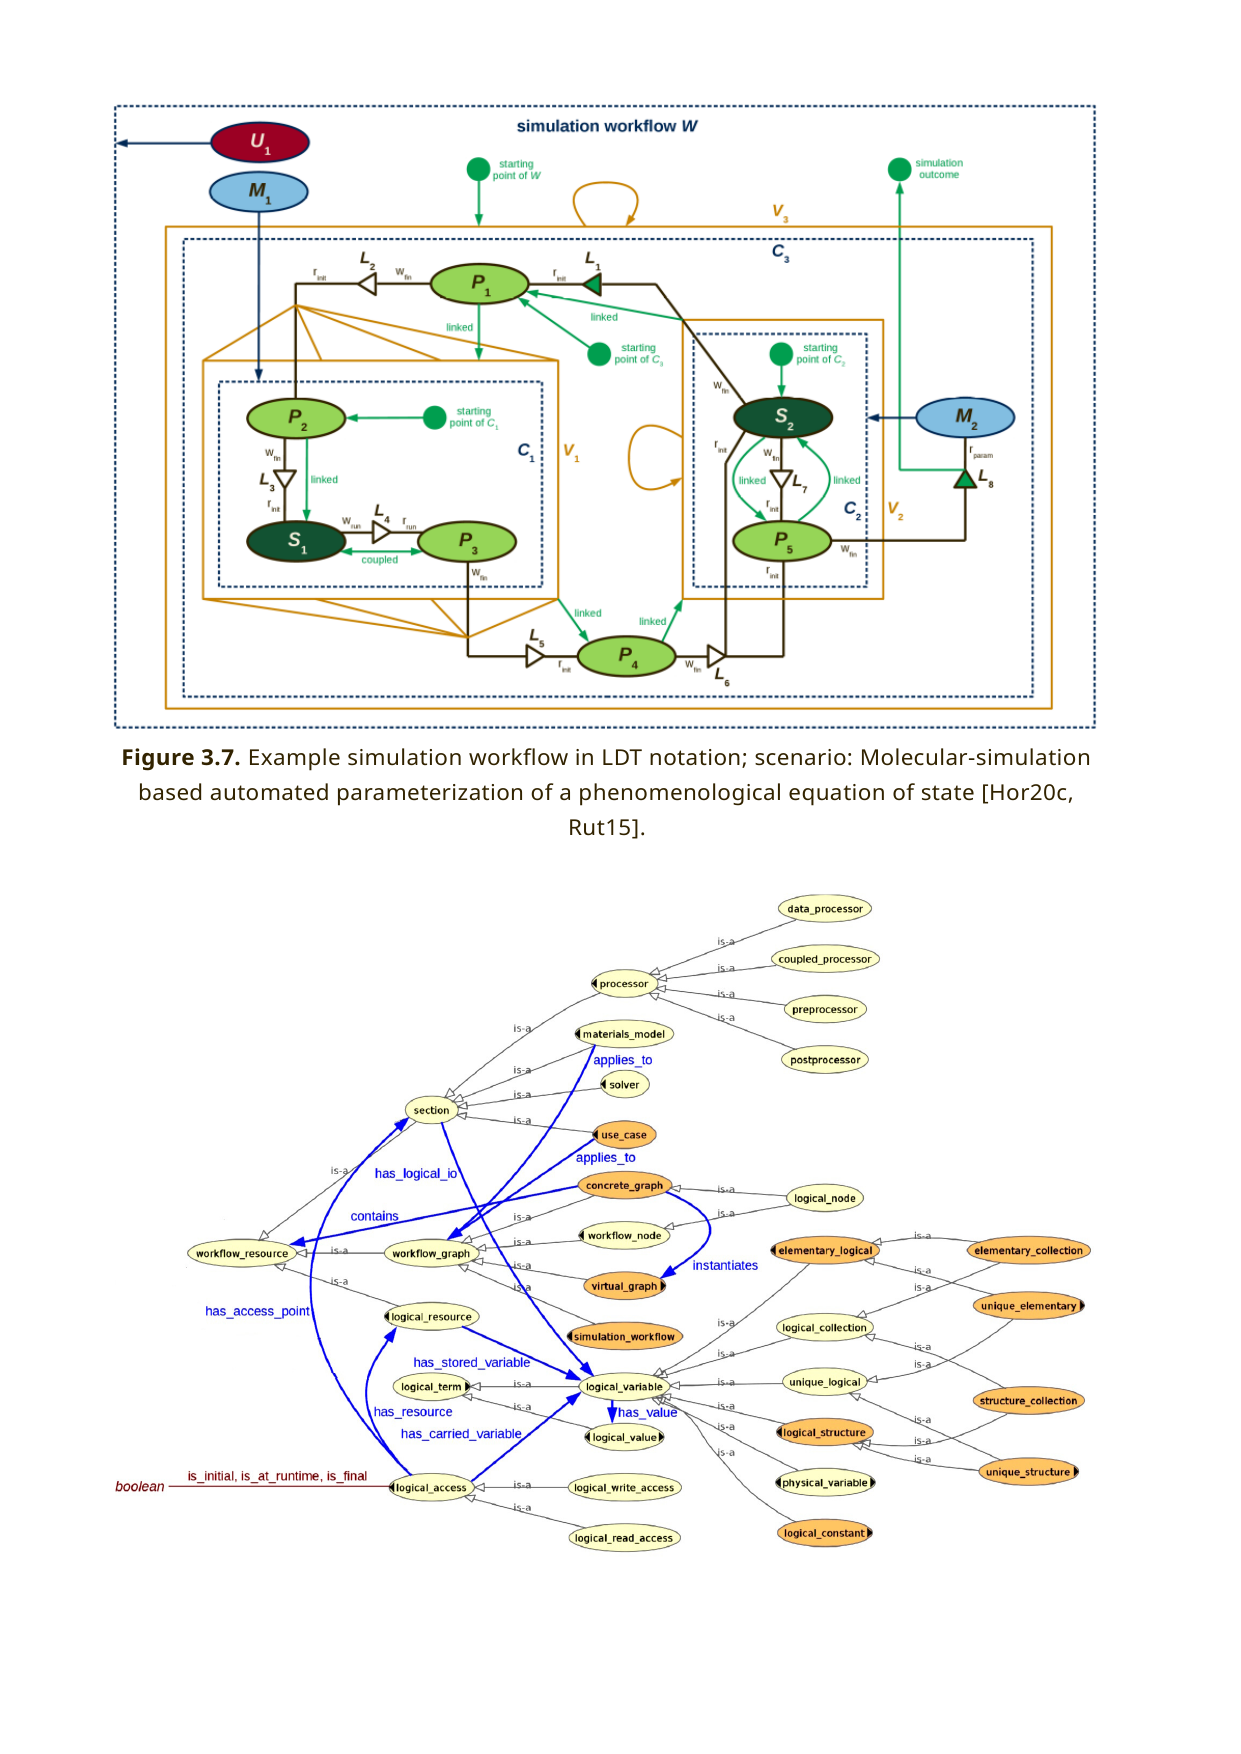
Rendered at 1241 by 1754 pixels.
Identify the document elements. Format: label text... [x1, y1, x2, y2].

picture [106, 98, 1107, 737]
text Figure 3.7. Example simulation workflow in LDT notation; scenario: Molecular-simulation based automated parameterization of a phenomenological equation of state [Hor20c, Rut15]. [99, 742, 1114, 841]
picture [98, 884, 1100, 1560]
